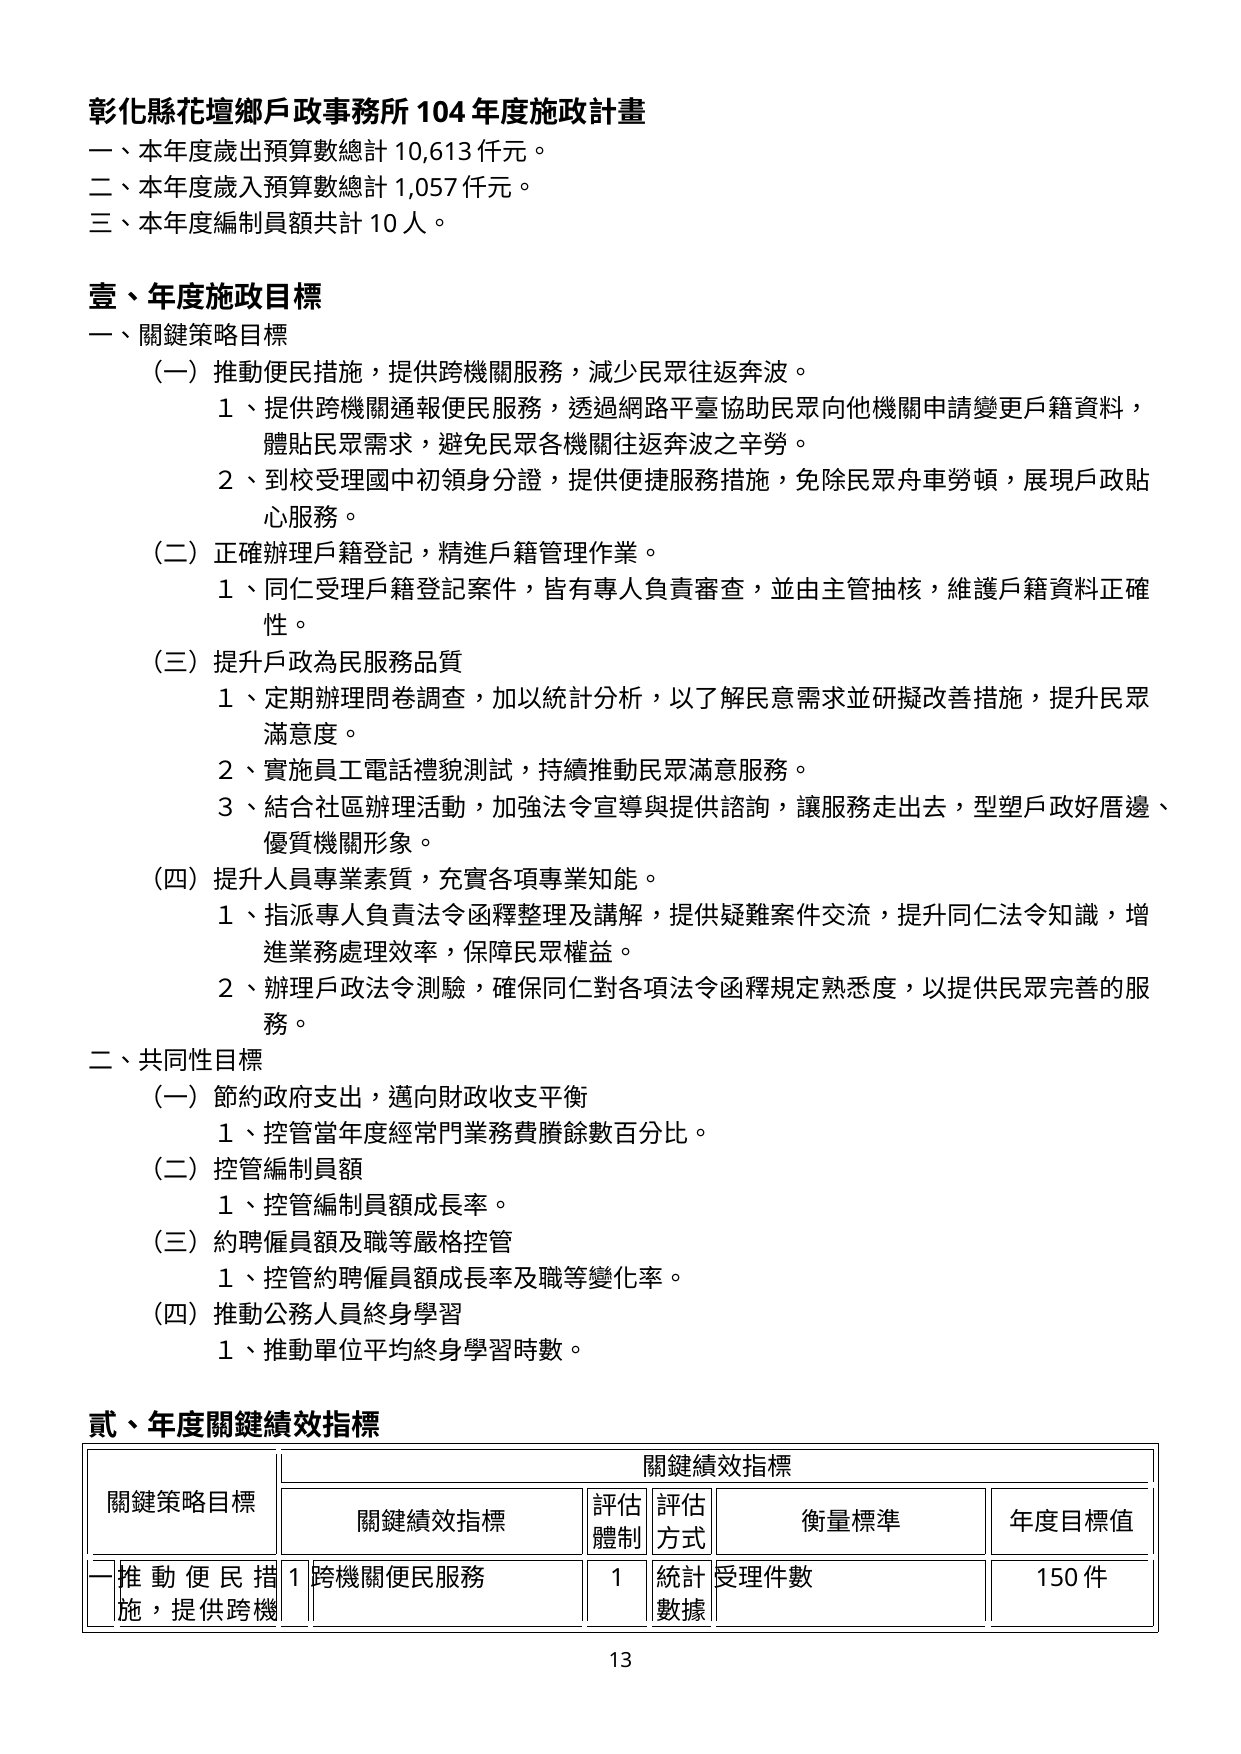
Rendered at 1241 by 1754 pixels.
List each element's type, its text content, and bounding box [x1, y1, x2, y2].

table_cell 受理件數 [714, 1554, 988, 1626]
table_cell 1 [585, 1554, 649, 1626]
text 一、關鍵策略目標 [89, 316, 1152, 352]
text （四）提升人員專業素質，充實各項專業知能。 [139, 859, 1152, 896]
table_cell 跨機關便民服務 [311, 1554, 585, 1626]
text １、同仁受理戶籍登記案件，皆有專人負責審查，並由主管抽核，維護戶籍資料正確性。 [214, 569, 1152, 642]
table_cell 關鍵績效指標 [278, 1482, 585, 1554]
text 三、本年度編制員額共計10人。 [89, 203, 1152, 240]
text 二、本年度歲入預算數總計1,057仟元。 [89, 167, 1152, 203]
table_header 關鍵策略目標 [85, 1444, 278, 1554]
text （二）控管編制員額 [139, 1149, 1152, 1186]
text 壹、年度施政目標 [89, 274, 1152, 316]
text 一、本年度歲出預算數總計10,613仟元。 [89, 131, 1152, 167]
text （一）推動便民措施，提供跨機關服務，減少民眾往返奔波。 [139, 352, 1152, 388]
text 二、共同性目標 [89, 1041, 1152, 1077]
text ２、到校受理國中初領身分證，提供便捷服務措施，免除民眾舟車勞頓，展現戶政貼心服務。 [214, 461, 1152, 533]
text ３、結合社區辦理活動，加強法令宣導與提供諮詢，讓服務走出去，型塑戶政好厝邊、優質機關形象。 [214, 787, 1152, 859]
text １、提供跨機關通報便民服務，透過網路平臺協助民眾向他機關申請變更戶籍資料，體貼民眾需求，避免民眾各機關往返奔波之辛勞。 [214, 388, 1152, 461]
text １、控管編制員額成長率。 [214, 1186, 1152, 1222]
text ２、辦理戶政法令測驗，確保同仁對各項法令函釋規定熟悉度，以提供民眾完善的服務。 [214, 968, 1152, 1041]
table_cell 推動便民措施，提供跨機 [117, 1554, 278, 1626]
table_cell 150件 [988, 1554, 1156, 1626]
table_cell 統計數據 [649, 1554, 714, 1626]
text 彰化縣花壇鄉戶政事務所104年度施政計畫 [89, 89, 1152, 131]
text １、推動單位平均終身學習時數。 [214, 1331, 1152, 1367]
text （四）推動公務人員終身學習 [139, 1294, 1152, 1331]
table_cell 一 [85, 1554, 117, 1626]
text （二）正確辦理戶籍登記，精進戶籍管理作業。 [139, 533, 1152, 569]
text １、控管約聘僱員額成長率及職等變化率。 [214, 1258, 1152, 1294]
text （三）約聘僱員額及職等嚴格控管 [139, 1222, 1152, 1258]
text （三）提升戶政為民服務品質 [139, 642, 1152, 678]
text ２、實施員工電話禮貌測試，持續推動民眾滿意服務。 [214, 751, 1152, 787]
text 貳、年度關鍵績效指標 [89, 1401, 1152, 1443]
text １、定期辦理問卷調查，加以統計分析，以了解民意需求並研擬改善措施，提升民眾滿意度。 [214, 678, 1152, 751]
text （一）節約政府支出，邁向財政收支平衡 [139, 1077, 1152, 1113]
table_cell 衡量標準 [714, 1483, 988, 1554]
table_cell 評估 體制 [585, 1483, 649, 1554]
table_cell 評估 方式 [649, 1483, 714, 1554]
text １、指派專人負責法令函釋整理及講解，提供疑難案件交流，提升同仁法令知識，增進業務處理效率，保障民眾權益。 [214, 896, 1152, 968]
table_cell 年度目標值 [988, 1482, 1156, 1554]
table_header 關鍵績效指標 [278, 1444, 1156, 1482]
table_cell 1 [278, 1554, 311, 1626]
text １、控管當年度經常門業務費賸餘數百分比。 [214, 1113, 1152, 1149]
